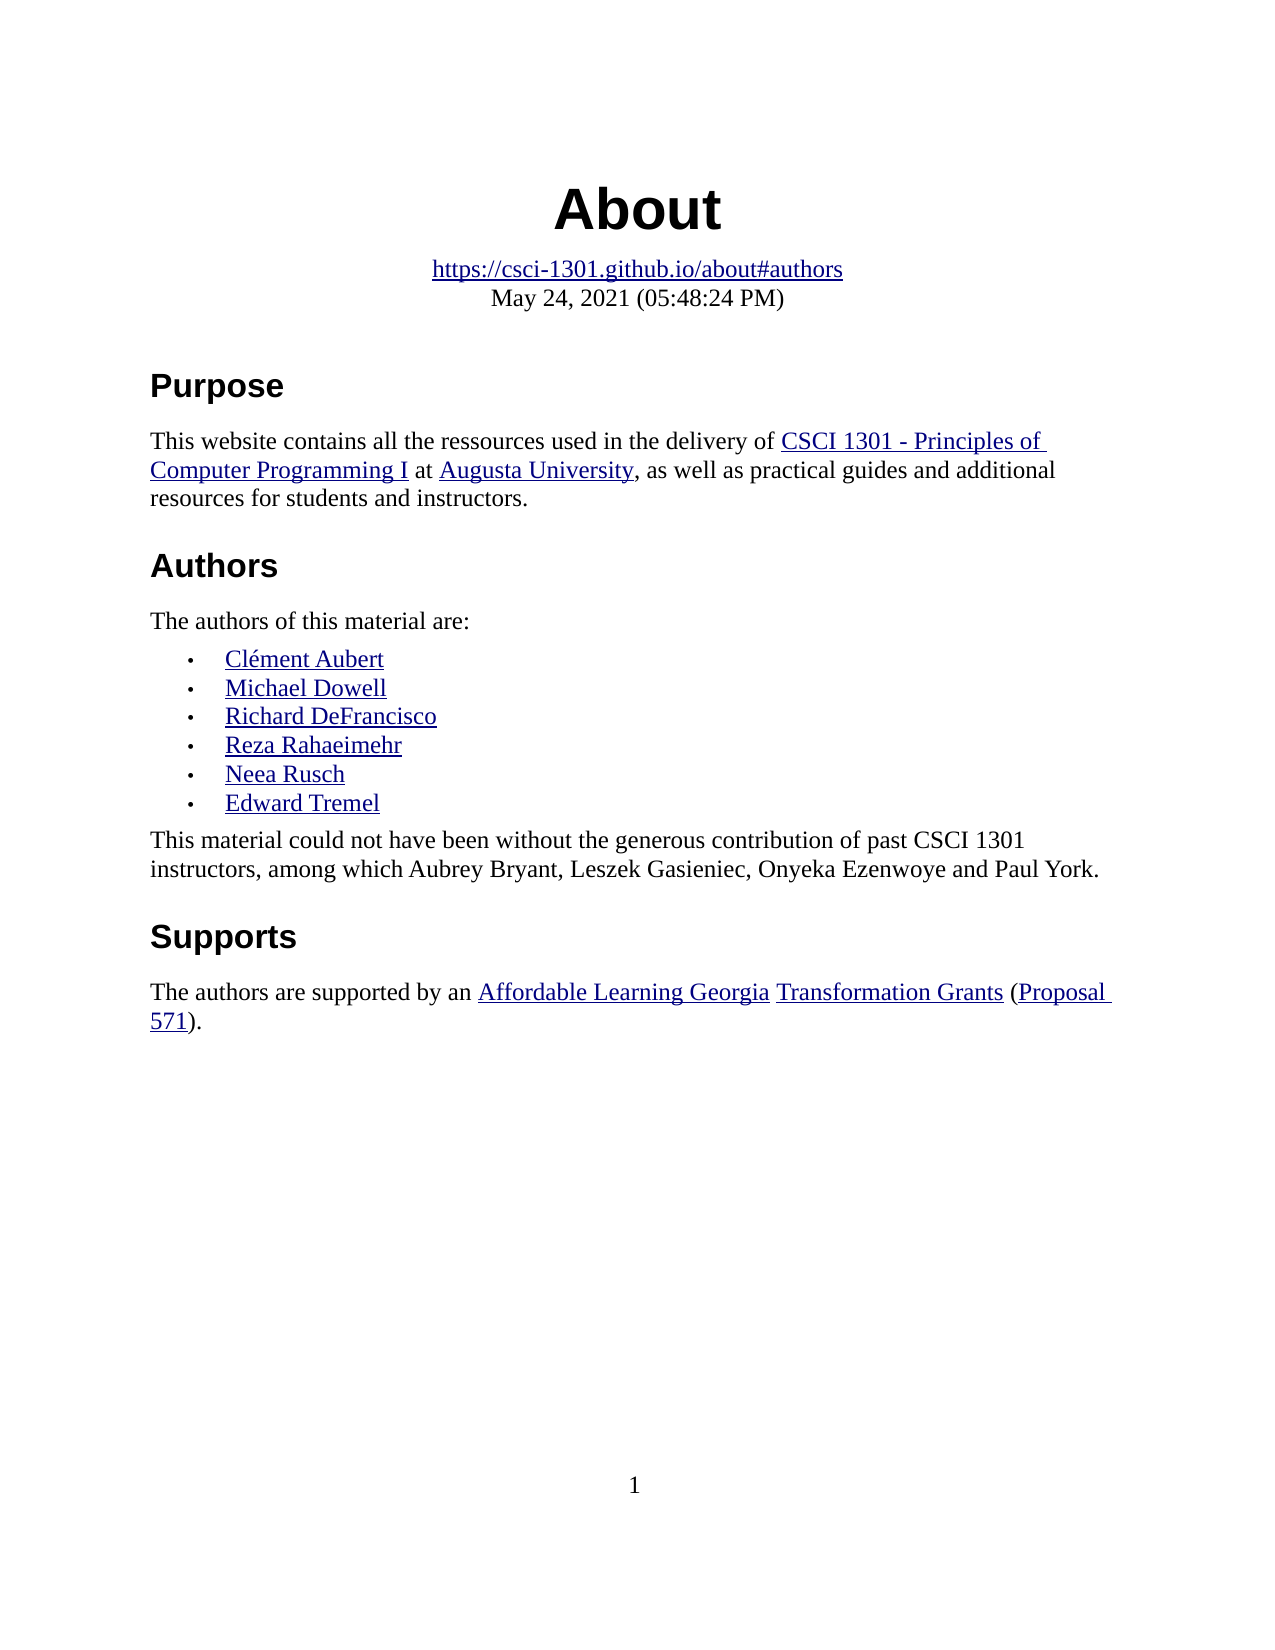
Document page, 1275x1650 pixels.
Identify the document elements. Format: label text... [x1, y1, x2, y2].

subtitle Purpose [150, 366, 1125, 404]
text The authors are supported by an Affordable Learning Georgia Transformation Grants (Proposal 571). [150, 977, 1125, 1034]
subtitle Authors [150, 546, 1125, 585]
subtitle Supports [150, 917, 1125, 956]
text May 24, 2021 (05:48:24 PM) [150, 283, 1125, 312]
list Reza Rahaeimehr [187, 730, 1125, 759]
text This material could not have been without the generous contribution of past CSCI 1301 instructors, among which Aubrey Bryant, Leszek Gasieniec, Onyeka Ezenwoye and Paul York. [150, 825, 1125, 883]
text This website contains all the ressources used in the delivery of CSCI 1301 - Principles of Computer Programming I at Augusta University, as well as practical guides and additional resources for students and instructors. [150, 426, 1125, 512]
text The authors of this material are: [150, 606, 1125, 635]
list Clément Aubert [187, 644, 1125, 673]
title About [150, 175, 1125, 242]
list Michael Dowell [187, 673, 1125, 701]
list Neea Rusch [187, 759, 1125, 788]
list Edward Tremel [187, 788, 1125, 816]
text https://csci-1301.github.io/about#authors [150, 254, 1125, 283]
list Richard DeFrancisco [187, 701, 1125, 730]
